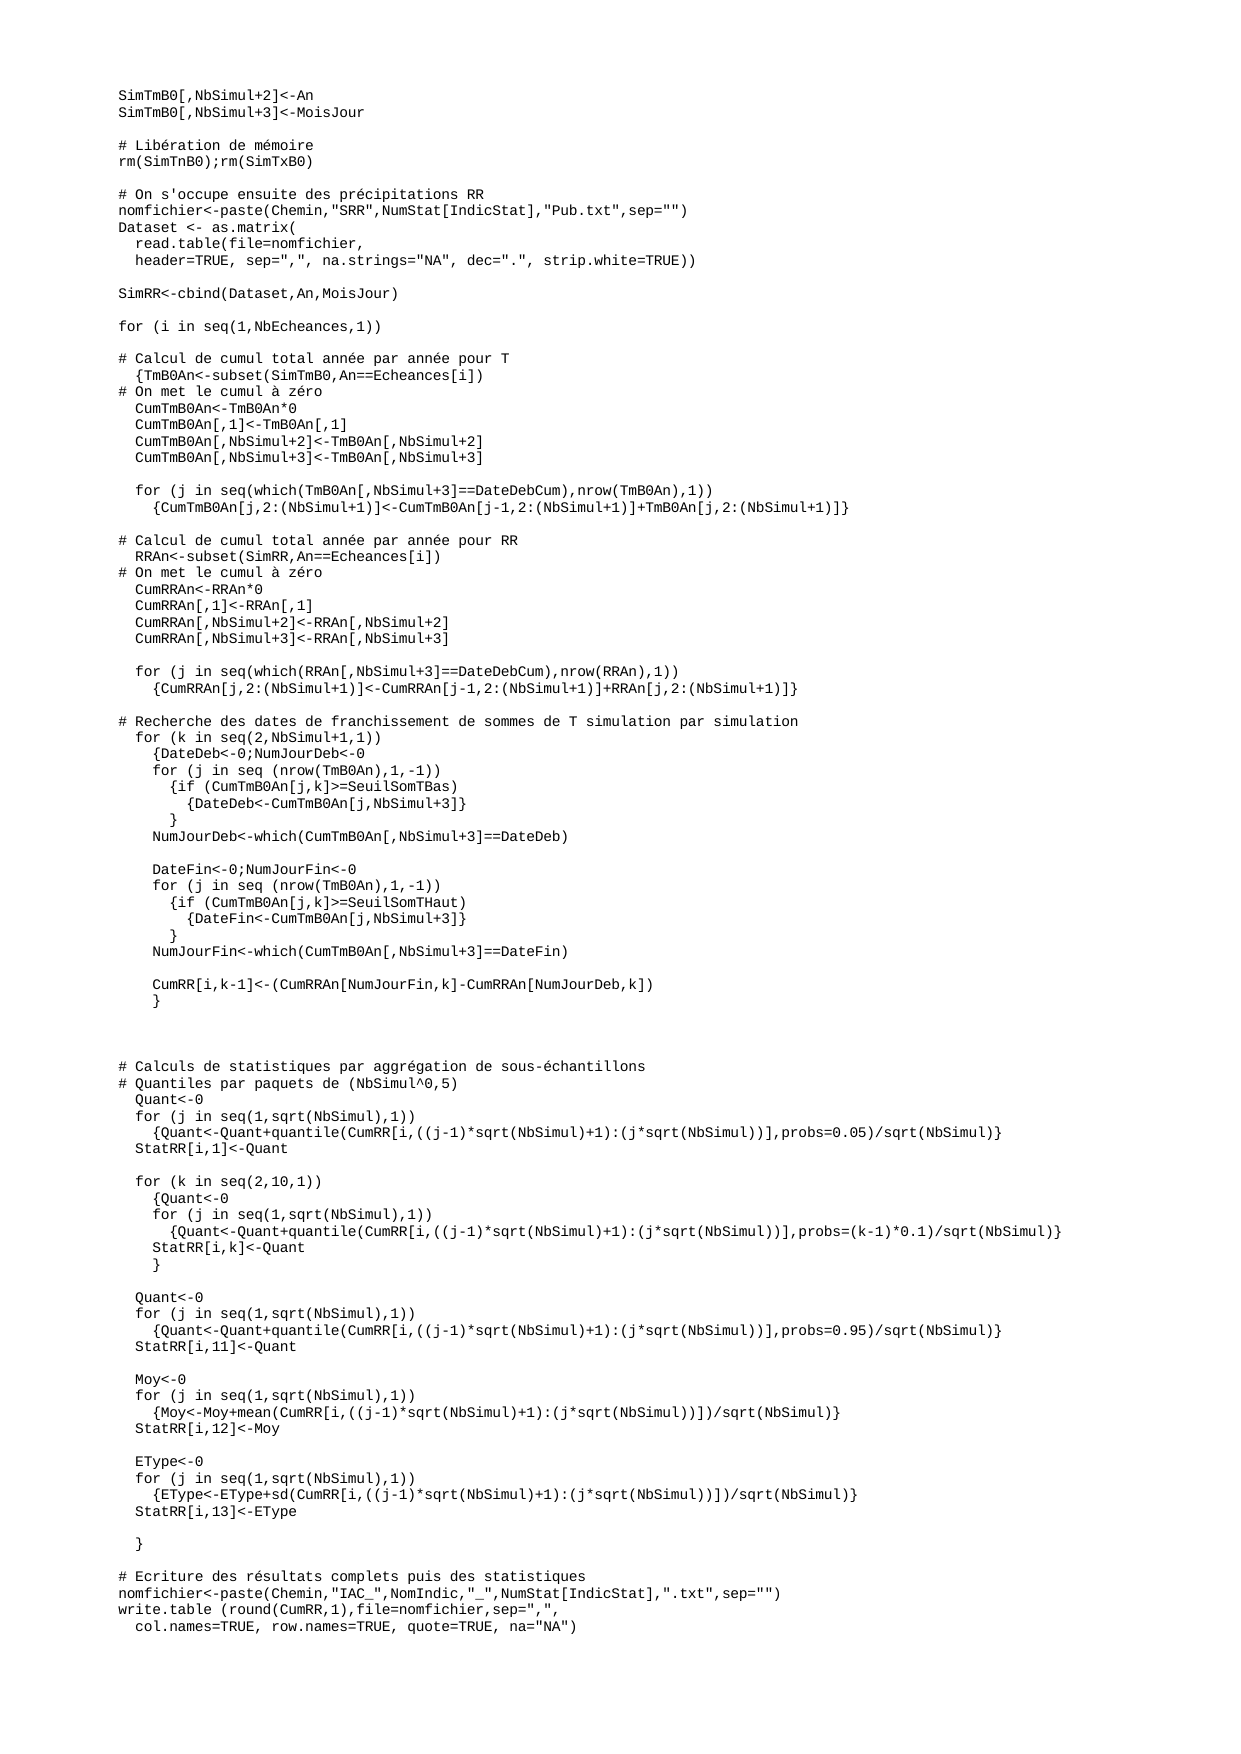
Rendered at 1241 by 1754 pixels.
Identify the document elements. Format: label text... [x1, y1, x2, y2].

text rm(SimTnB0);rm(SimTxB0) [118, 154, 1122, 171]
text for (j in seq(1,sqrt(NbSimul),1)) [118, 1306, 1122, 1323]
text # Calcul de cumul total année par année pour T [118, 352, 1122, 368]
text StatRR[i,13]<-EType [118, 1504, 1122, 1520]
text # Recherche des dates de franchissement de sommes de T simulation par simulation [118, 714, 1122, 730]
text # Ecriture des résultats complets puis des statistiques [118, 1570, 1122, 1586]
text DateFin<-0;NumJourFin<-0 [118, 862, 1122, 878]
text # On met le cumul à zéro [118, 566, 1122, 582]
text CumTmB0An[,1]<-TmB0An[,1] [118, 418, 1122, 434]
text header=TRUE, sep=",", na.strings="NA", dec=".", strip.white=TRUE)) [118, 253, 1122, 269]
text CumRRAn[,NbSimul+2]<-RRAn[,NbSimul+2] [118, 615, 1122, 632]
text nomfichier<-paste(Chemin,"IAC_",NomIndic,"_",NumStat[IndicStat],".txt",sep="") [118, 1586, 1122, 1603]
text {DateFin<-CumTmB0An[j,NbSimul+3]} [118, 911, 1122, 928]
text # Calcul de cumul total année par année pour RR [118, 533, 1122, 549]
text {if (CumTmB0An[j,k]>=SeuilSomTHaut) [118, 895, 1122, 911]
text {if (CumTmB0An[j,k]>=SeuilSomTBas) [118, 780, 1122, 796]
text } [118, 928, 1122, 944]
text StatRR[i,1]<-Quant [118, 1142, 1122, 1158]
text Dataset <- as.matrix( [118, 220, 1122, 237]
text } [118, 1537, 1122, 1553]
text StatRR[i,11]<-Quant [118, 1339, 1122, 1356]
text SimRR<-cbind(Dataset,An,MoisJour) [118, 286, 1122, 302]
text StatRR[i,12]<-Moy [118, 1422, 1122, 1438]
text CumTmB0An[,NbSimul+3]<-TmB0An[,NbSimul+3] [118, 451, 1122, 467]
text CumRRAn<-RRAn*0 [118, 582, 1122, 599]
text # Calculs de statistiques par aggrégation de sous-échantillons [118, 1059, 1122, 1076]
text read.table(file=nomfichier, [118, 237, 1122, 253]
text Quant<-0 [118, 1290, 1122, 1306]
text # On s'occupe ensuite des précipitations RR [118, 187, 1122, 204]
text for (j in seq (nrow(TmB0An),1,-1)) [118, 878, 1122, 895]
text } [118, 813, 1122, 829]
text SimTmB0[,NbSimul+3]<-MoisJour [118, 105, 1122, 121]
text {DateDeb<-0;NumJourDeb<-0 [118, 747, 1122, 763]
text StatRR[i,k]<-Quant [118, 1241, 1122, 1257]
text {Quant<-Quant+quantile(CumRR[i,((j-1)*sqrt(NbSimul)+1):(j*sqrt(NbSimul))],probs=(k-1)*0.1)/sqrt(NbSimul)} [118, 1224, 1122, 1241]
text NumJourFin<-which(CumTmB0An[,NbSimul+3]==DateFin) [118, 944, 1122, 961]
text for (j in seq(1,sqrt(NbSimul),1)) [118, 1109, 1122, 1125]
text for (k in seq(2,10,1)) [118, 1175, 1122, 1191]
text {Quant<-Quant+quantile(CumRR[i,((j-1)*sqrt(NbSimul)+1):(j*sqrt(NbSimul))],probs=0.05)/sqrt(NbSimul)} [118, 1125, 1122, 1142]
text Moy<-0 [118, 1372, 1122, 1389]
text col.names=TRUE, row.names=TRUE, quote=TRUE, na="NA") [118, 1619, 1122, 1636]
text {DateDeb<-CumTmB0An[j,NbSimul+3]} [118, 796, 1122, 813]
text nomfichier<-paste(Chemin,"SRR",NumStat[IndicStat],"Pub.txt",sep="") [118, 204, 1122, 220]
text for (j in seq(1,sqrt(NbSimul),1)) [118, 1471, 1122, 1487]
text CumTmB0An<-TmB0An*0 [118, 401, 1122, 418]
text SimTmB0[,NbSimul+2]<-An [118, 88, 1122, 105]
text {Quant<-0 [118, 1191, 1122, 1208]
text {CumTmB0An[j,2:(NbSimul+1)]<-CumTmB0An[j-1,2:(NbSimul+1)]+TmB0An[j,2:(NbSimul+1)]} [118, 500, 1122, 516]
text for (j in seq(1,sqrt(NbSimul),1)) [118, 1389, 1122, 1405]
text NumJourDeb<-which(CumTmB0An[,NbSimul+3]==DateDeb) [118, 829, 1122, 846]
text RRAn<-subset(SimRR,An==Echeances[i]) [118, 549, 1122, 566]
text {Moy<-Moy+mean(CumRR[i,((j-1)*sqrt(NbSimul)+1):(j*sqrt(NbSimul))])/sqrt(NbSimul)} [118, 1405, 1122, 1422]
text CumRR[i,k-1]<-(CumRRAn[NumJourFin,k]-CumRRAn[NumJourDeb,k]) [118, 977, 1122, 994]
text for (j in seq(which(TmB0An[,NbSimul+3]==DateDebCum),nrow(TmB0An),1)) [118, 483, 1122, 500]
text EType<-0 [118, 1454, 1122, 1471]
text {EType<-EType+sd(CumRR[i,((j-1)*sqrt(NbSimul)+1):(j*sqrt(NbSimul))])/sqrt(NbSimul)} [118, 1487, 1122, 1504]
text for (i in seq(1,NbEcheances,1)) [118, 319, 1122, 335]
text Quant<-0 [118, 1092, 1122, 1109]
text # Libération de mémoire [118, 138, 1122, 154]
text for (j in seq(1,sqrt(NbSimul),1)) [118, 1208, 1122, 1224]
text for (j in seq(which(RRAn[,NbSimul+3]==DateDebCum),nrow(RRAn),1)) [118, 664, 1122, 681]
text # Quantiles par paquets de (NbSimul^0,5) [118, 1076, 1122, 1092]
text CumRRAn[,1]<-RRAn[,1] [118, 599, 1122, 615]
text for (j in seq (nrow(TmB0An),1,-1)) [118, 763, 1122, 780]
text } [118, 1257, 1122, 1273]
text } [118, 994, 1122, 1010]
text {TmB0An<-subset(SimTmB0,An==Echeances[i]) [118, 368, 1122, 385]
text {Quant<-Quant+quantile(CumRR[i,((j-1)*sqrt(NbSimul)+1):(j*sqrt(NbSimul))],probs=0.95)/sqrt(NbSimul)} [118, 1323, 1122, 1339]
text # On met le cumul à zéro [118, 385, 1122, 401]
text {CumRRAn[j,2:(NbSimul+1)]<-CumRRAn[j-1,2:(NbSimul+1)]+RRAn[j,2:(NbSimul+1)]} [118, 681, 1122, 697]
text CumTmB0An[,NbSimul+2]<-TmB0An[,NbSimul+2] [118, 434, 1122, 451]
text write.table (round(CumRR,1),file=nomfichier,sep=",", [118, 1603, 1122, 1619]
text CumRRAn[,NbSimul+3]<-RRAn[,NbSimul+3] [118, 632, 1122, 648]
text for (k in seq(2,NbSimul+1,1)) [118, 730, 1122, 747]
